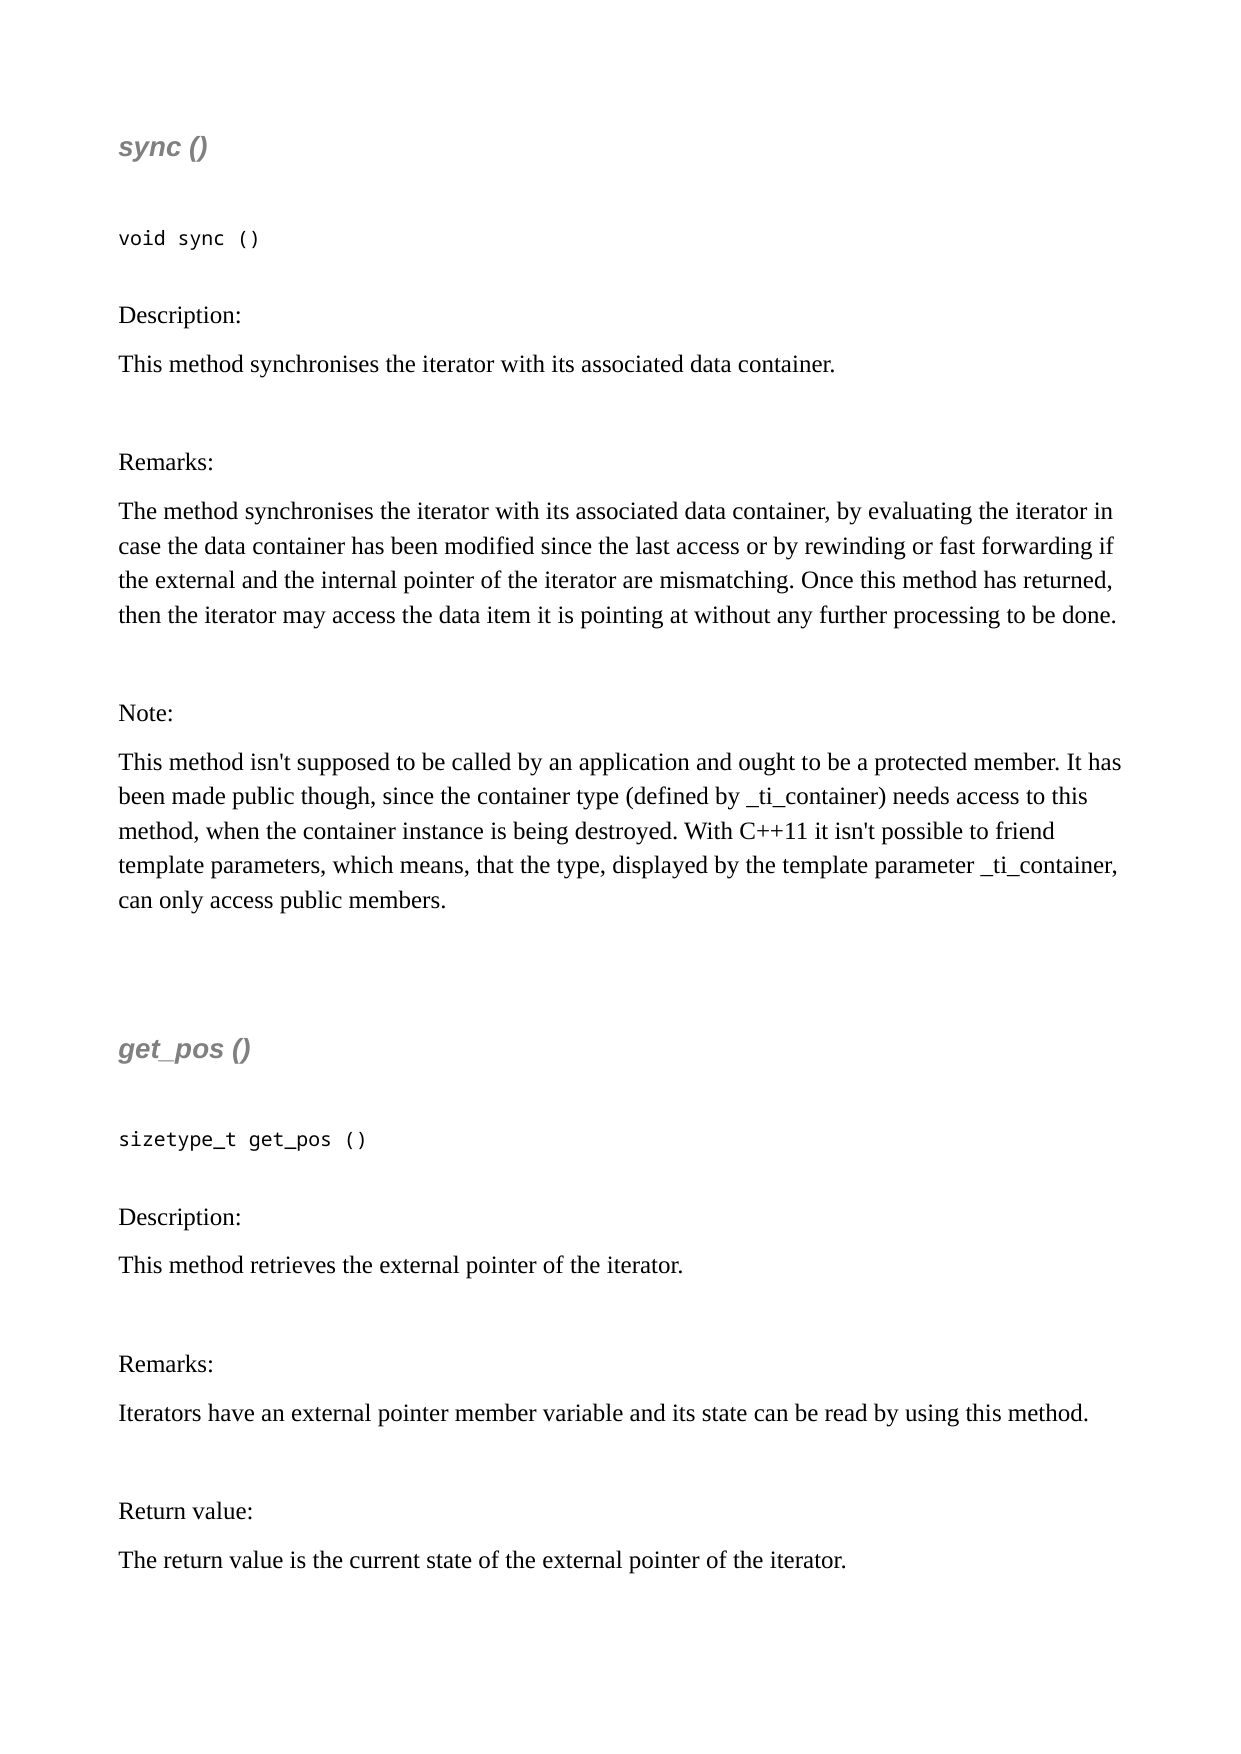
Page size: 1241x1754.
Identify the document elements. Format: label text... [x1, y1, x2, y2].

subtitle sync () [118, 131, 1122, 162]
text This method synchronises the iterator with its associated data container. [118, 349, 1122, 378]
text This method isn't supposed to be called by an application and ought to be a protected member. It has been made public though, since the container type (defined by _ti_container) needs access to this method, when the container instance is being destroyed. With C++11 it isn't possible to friend template parameters, which means, that the type, displayed by the template parameter _ti_container, can only access public members. [118, 747, 1122, 914]
text Iterators have an external pointer member variable and its state can be read by using this method. [118, 1398, 1122, 1427]
text Return value: [118, 1496, 1122, 1525]
text Description: [118, 300, 1122, 329]
text The method synchronises the iterator with its associated data container, by evaluating the iterator in case the data container has been modified since the last access or by rewinding or fast forwarding if the external and the internal pointer of the iterator are mismatching. Once this method has returned, then the iterator may access the data item it is pointing at without any further processing to be done. [118, 496, 1122, 628]
text The return value is the current state of the external pointer of the iterator. [118, 1545, 1122, 1574]
text Description: [118, 1202, 1122, 1230]
text Remarks: [118, 447, 1122, 476]
subtitle get_pos () [118, 1032, 1122, 1064]
text Note: [118, 698, 1122, 727]
text This method retrieves the external pointer of the iterator. [118, 1251, 1122, 1279]
text void sync () [118, 224, 1122, 251]
text sizetype_t get_pos () [118, 1126, 1122, 1152]
text Remarks: [118, 1349, 1122, 1377]
